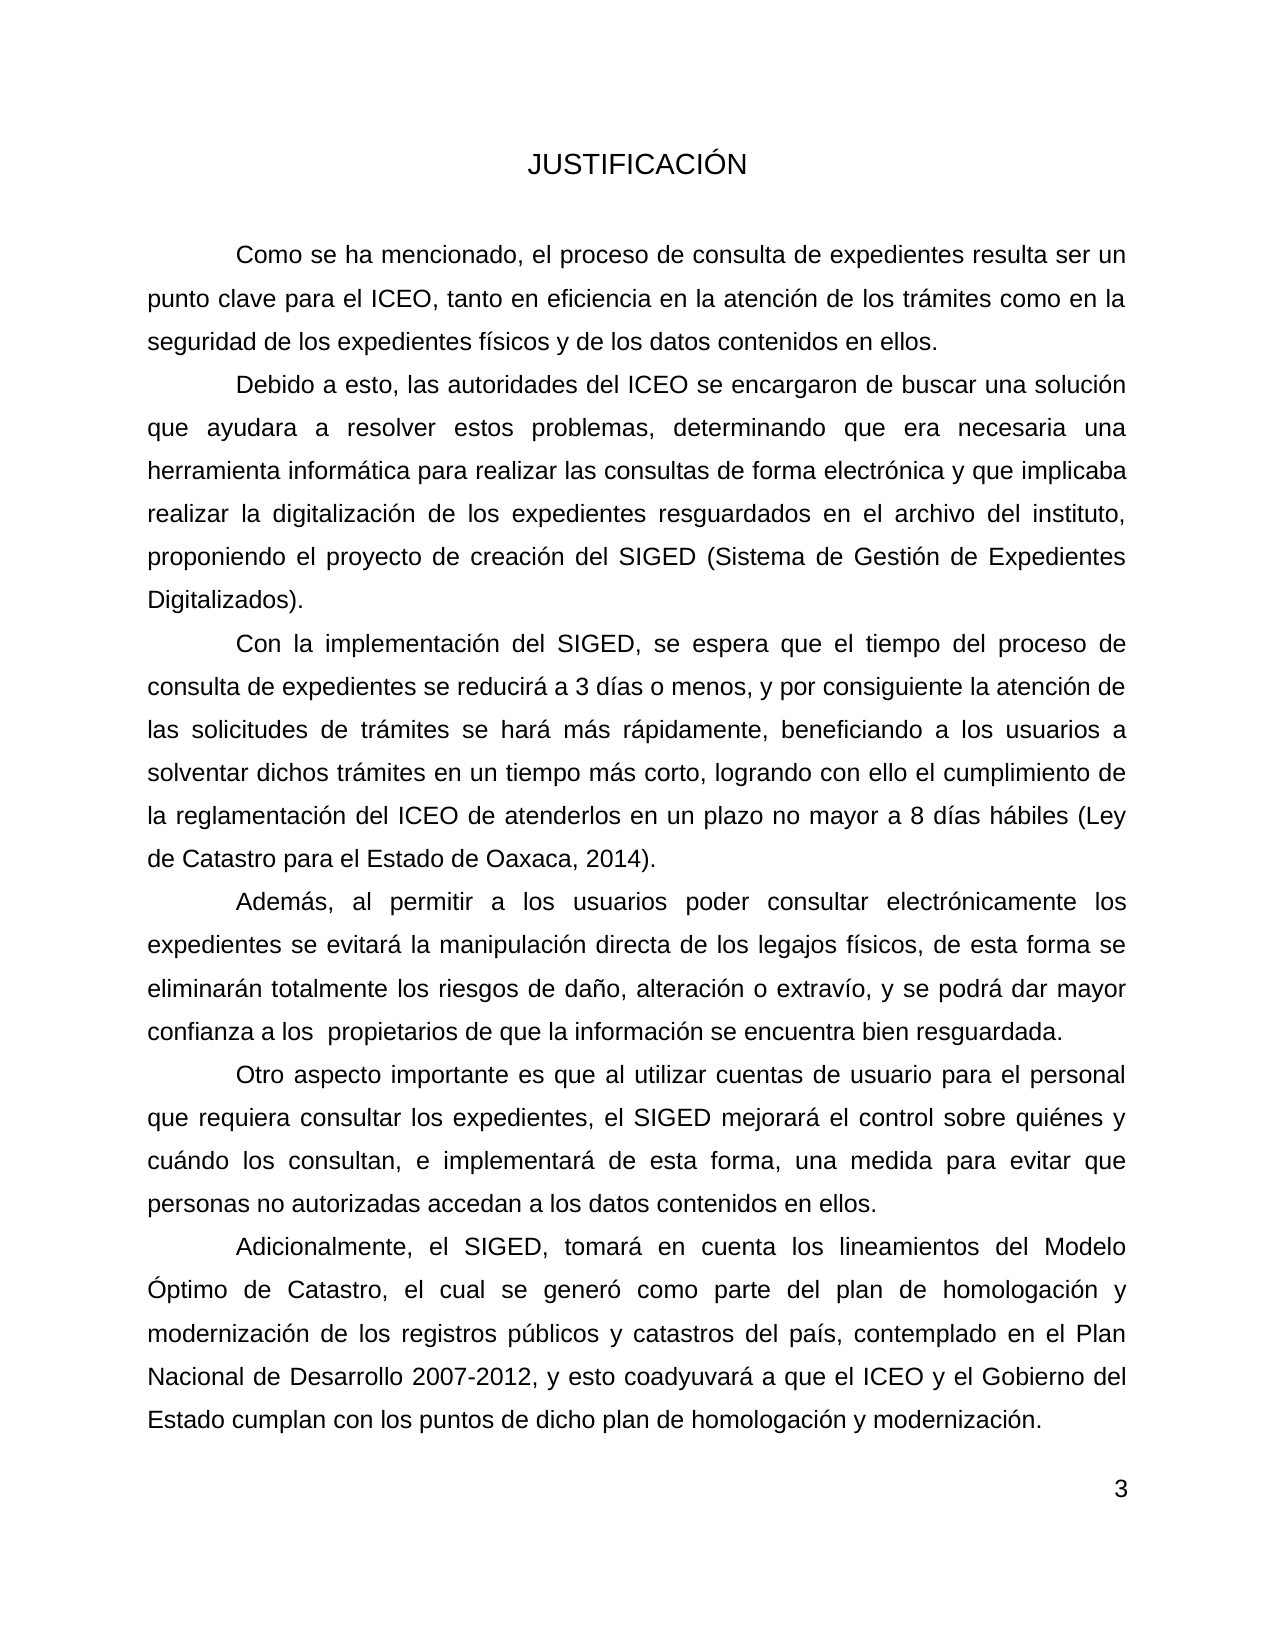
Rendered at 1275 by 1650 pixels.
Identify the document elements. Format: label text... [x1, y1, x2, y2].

text Debido a esto, las autoridades del ICEO se encargaron de buscar una solución que ayudara a resolver estos problemas, determinando que era necesaria una herramienta informática para realizar las consultas de forma electrónica y que implicaba realizar la digitalización de los expedientes resguardados en el archivo del instituto, proponiendo el proyecto de creación del SIGED (Sistema de Gestión de Expedientes Digitalizados). [147, 370, 1128, 614]
text Además, al permitir a los usuarios poder consultar electrónicamente los expedientes se evitará la manipulación directa de los legajos físicos, de esta forma se eliminarán totalmente los riesgos de daño, alteración o extravío, y se podrá dar mayor confianza a los propietarios de que la información se encuentra bien resguardada. [147, 887, 1128, 1045]
text Adicionalmente, el SIGED, tomará en cuenta los lineamientos del Modelo Óptimo de Catastro, el cual se generó como parte del plan de homologación y modernización de los registros públicos y catastros del país, contemplado en el Plan Nacional de Desarrollo 2007-2012, y esto coadyuvará a que el ICEO y el Gobierno del Estado cumplan con los puntos de dicho plan de homologación y modernización. [147, 1232, 1128, 1433]
text Otro aspecto importante es que al utilizar cuentas de usuario para el personal que requiera consultar los expedientes, el SIGED mejorará el control sobre quiénes y cuándo los consultan, e implementará de esta forma, una medida para evitar que personas no autorizadas accedan a los datos contenidos en ellos. [147, 1060, 1128, 1218]
text JUSTIFICACIÓN [147, 147, 1128, 181]
text Con la implementación del SIGED, se espera que el tiempo del proceso de consulta de expedientes se reducirá a 3 días o menos, y por consiguiente la atención de las solicitudes de trámites se hará más rápidamente, beneficiando a los usuarios a solventar dichos trámites en un tiempo más corto, logrando con ello el cumplimiento de la reglamentación del ICEO de atenderlos en un plazo no mayor a 8 días hábiles (Ley de Catastro para el Estado de Oaxaca, 2014). [147, 628, 1128, 873]
text Como se ha mencionado, el proceso de consulta de expedientes resulta ser un punto clave para el ICEO, tanto en eficiencia en la atención de los trámites como en la seguridad de los expedientes físicos y de los datos contenidos en ellos. [147, 240, 1128, 355]
